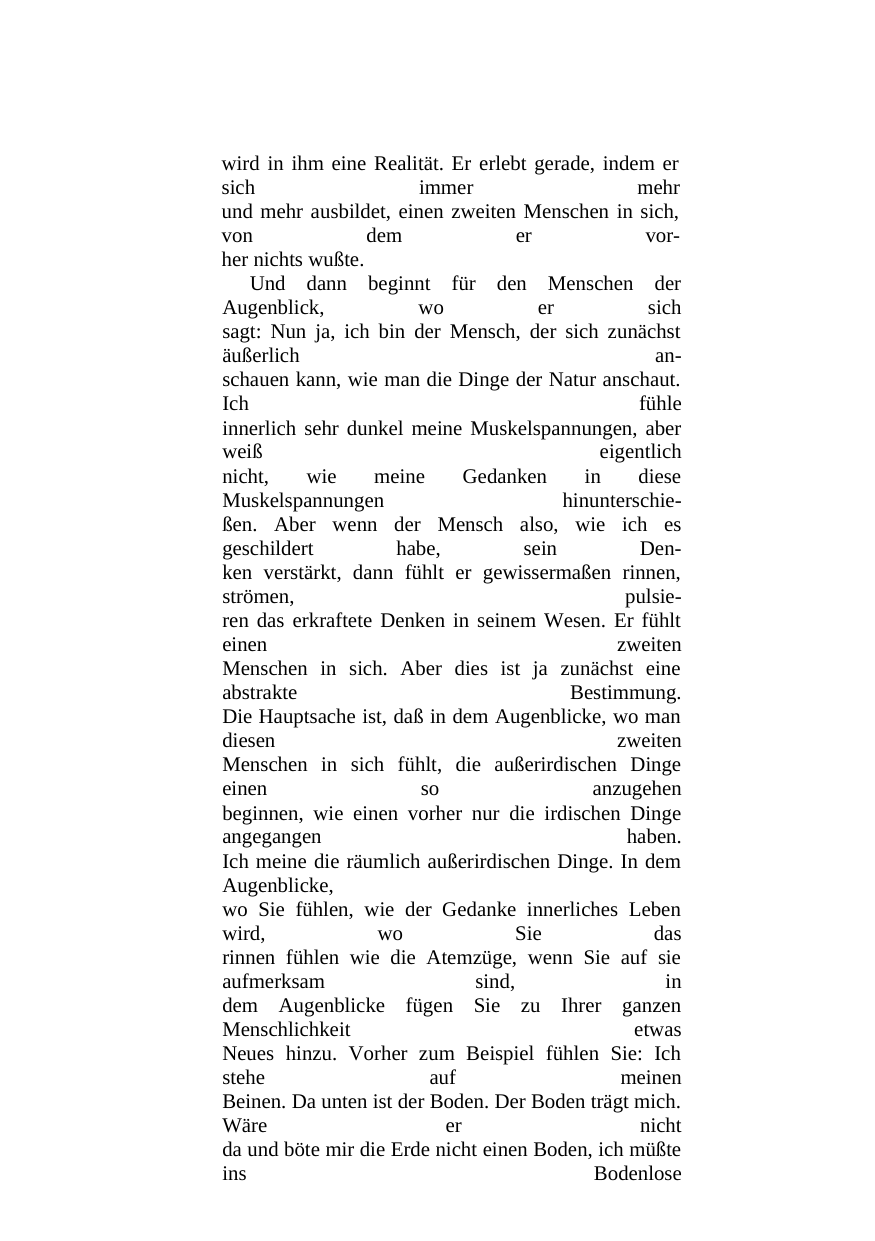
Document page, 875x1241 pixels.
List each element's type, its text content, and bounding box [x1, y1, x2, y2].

text Und dann beginnt für den Menschen der Augenblick, wo er sich sagt: Nun ja, ich bin der Mensch, der sich zunächst äußerlich an- schauen kann, wie man die Dinge der Natur anschaut. Ich fühle innerlich sehr dunkel meine Muskelspannungen, aber weiß eigentlich nicht, wie meine Gedanken in diese Muskelspannungen hinunterschie- ßen. Aber wenn der Mensch also, wie ich es geschildert habe, sein Den- ken verstärkt, dann fühlt er gewissermaßen rinnen, strömen, pulsie- ren das erkraftete Denken in seinem Wesen. Er fühlt einen zweiten Menschen in sich. Aber dies ist ja zunächst eine abstrakte Bestimmung. Die Hauptsache ist, daß in dem Augenblicke, wo man diesen zweiten Menschen in sich fühlt, die außerirdischen Dinge einen so anzugehen beginnen, wie einen vorher nur die irdischen Dinge angegangen haben. Ich meine die räumlich außerirdischen Dinge. In dem Augenblicke, wo Sie fühlen, wie der Gedanke innerliches Leben wird, wo Sie das rinnen fühlen wie die Atemzüge, wenn Sie auf sie aufmerksam sind, in dem Augenblicke fügen Sie zu Ihrer ganzen Menschlichkeit etwas Neues hinzu. Vorher zum Beispiel fühlen Sie: Ich stehe auf meinen Beinen. Da unten ist der Boden. Der Boden trägt mich. Wäre er nicht da und böte mir die Erde nicht einen Boden, ich müßte ins Bodenlose [222, 271, 682, 1185]
text wird in ihm eine Realität. Er erlebt gerade, indem er sich immer mehr und mehr ausbildet, einen zweiten Menschen in sich, von dem er vor- her nichts wußte. [221, 151, 680, 271]
